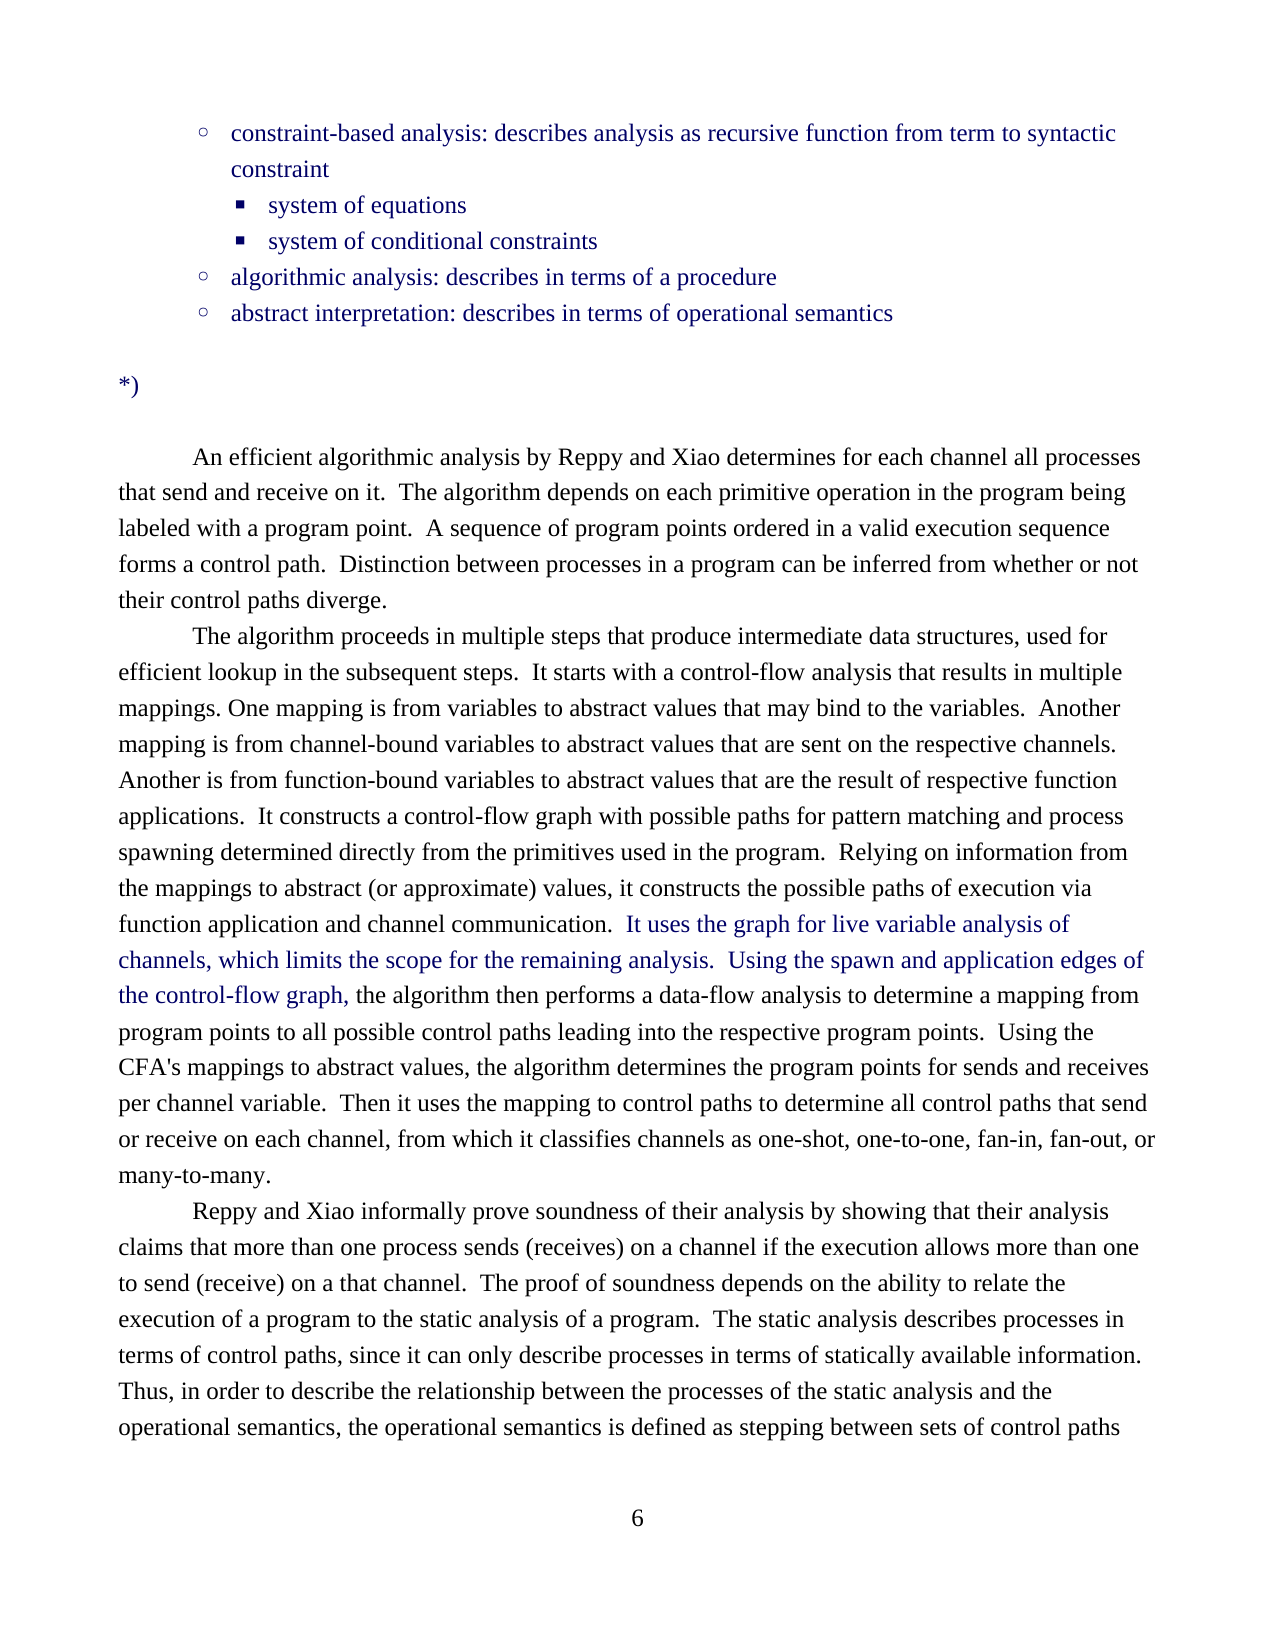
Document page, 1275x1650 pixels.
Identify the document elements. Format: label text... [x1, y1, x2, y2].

list system of equations [231, 190, 1157, 219]
text Reppy and Xiao informally prove soundness of their analysis by showing that their analysis claims that more than one process sends (receives) on a channel if the execution allows more than one to send (receive) on a that channel. The proof of soundness depends on the ability to relate the execution of a program to the static analysis of a program. The static analysis describes processes in terms of control paths, since it can only describe processes in terms of statically available information. Thus, in order to describe the relationship between the processes of the static analysis and the operational semantics, the operational semantics is defined as stepping between sets of control paths [118, 1196, 1157, 1441]
text *) [118, 370, 1157, 398]
list constraint-based analysis: describes analysis as recursive function from term to syntactic constraint [193, 118, 1157, 183]
list algorithmic analysis: describes in terms of a procedure [193, 262, 1157, 291]
list system of conditional constraints [231, 226, 1157, 255]
list abstract interpretation: describes in terms of operational semantics [193, 298, 1157, 327]
text An efficient algorithmic analysis by Reppy and Xiao determines for each channel all processes that send and receive on it. The algorithm depends on each primitive operation in the program being labeled with a program point. A sequence of program points ordered in a valid execution sequence forms a control path. Distinction between processes in a program can be inferred from whether or not their control paths diverge. [118, 442, 1157, 614]
text The algorithm proceeds in multiple steps that produce intermediate data structures, used for efficient lookup in the subsequent steps. It starts with a control-flow analysis that results in multiple mappings. One mapping is from variables to abstract values that may bind to the variables. Another mapping is from channel-bound variables to abstract values that are sent on the respective channels. Another is from function-bound variables to abstract values that are the result of respective function applications. It constructs a control-flow graph with possible paths for pattern matching and process spawning determined directly from the primitives used in the program. Relying on information from the mappings to abstract (or approximate) values, it constructs the possible paths of execution via function application and channel communication. It uses the graph for live variable analysis of channels, which limits the scope for the remaining analysis. Using the spawn and application edges of the control-flow graph, the algorithm then performs a data-flow analysis to determine a mapping from program points to all possible control paths leading into the respective program points. Using the CFA's mappings to abstract values, the algorithm determines the program points for sends and receives per channel variable. Then it uses the mapping to control paths to determine all control paths that send or receive on each channel, from which it classifies channels as one-shot, one-to-one, fan-in, fan-out, or many-to-many. [118, 621, 1157, 1189]
